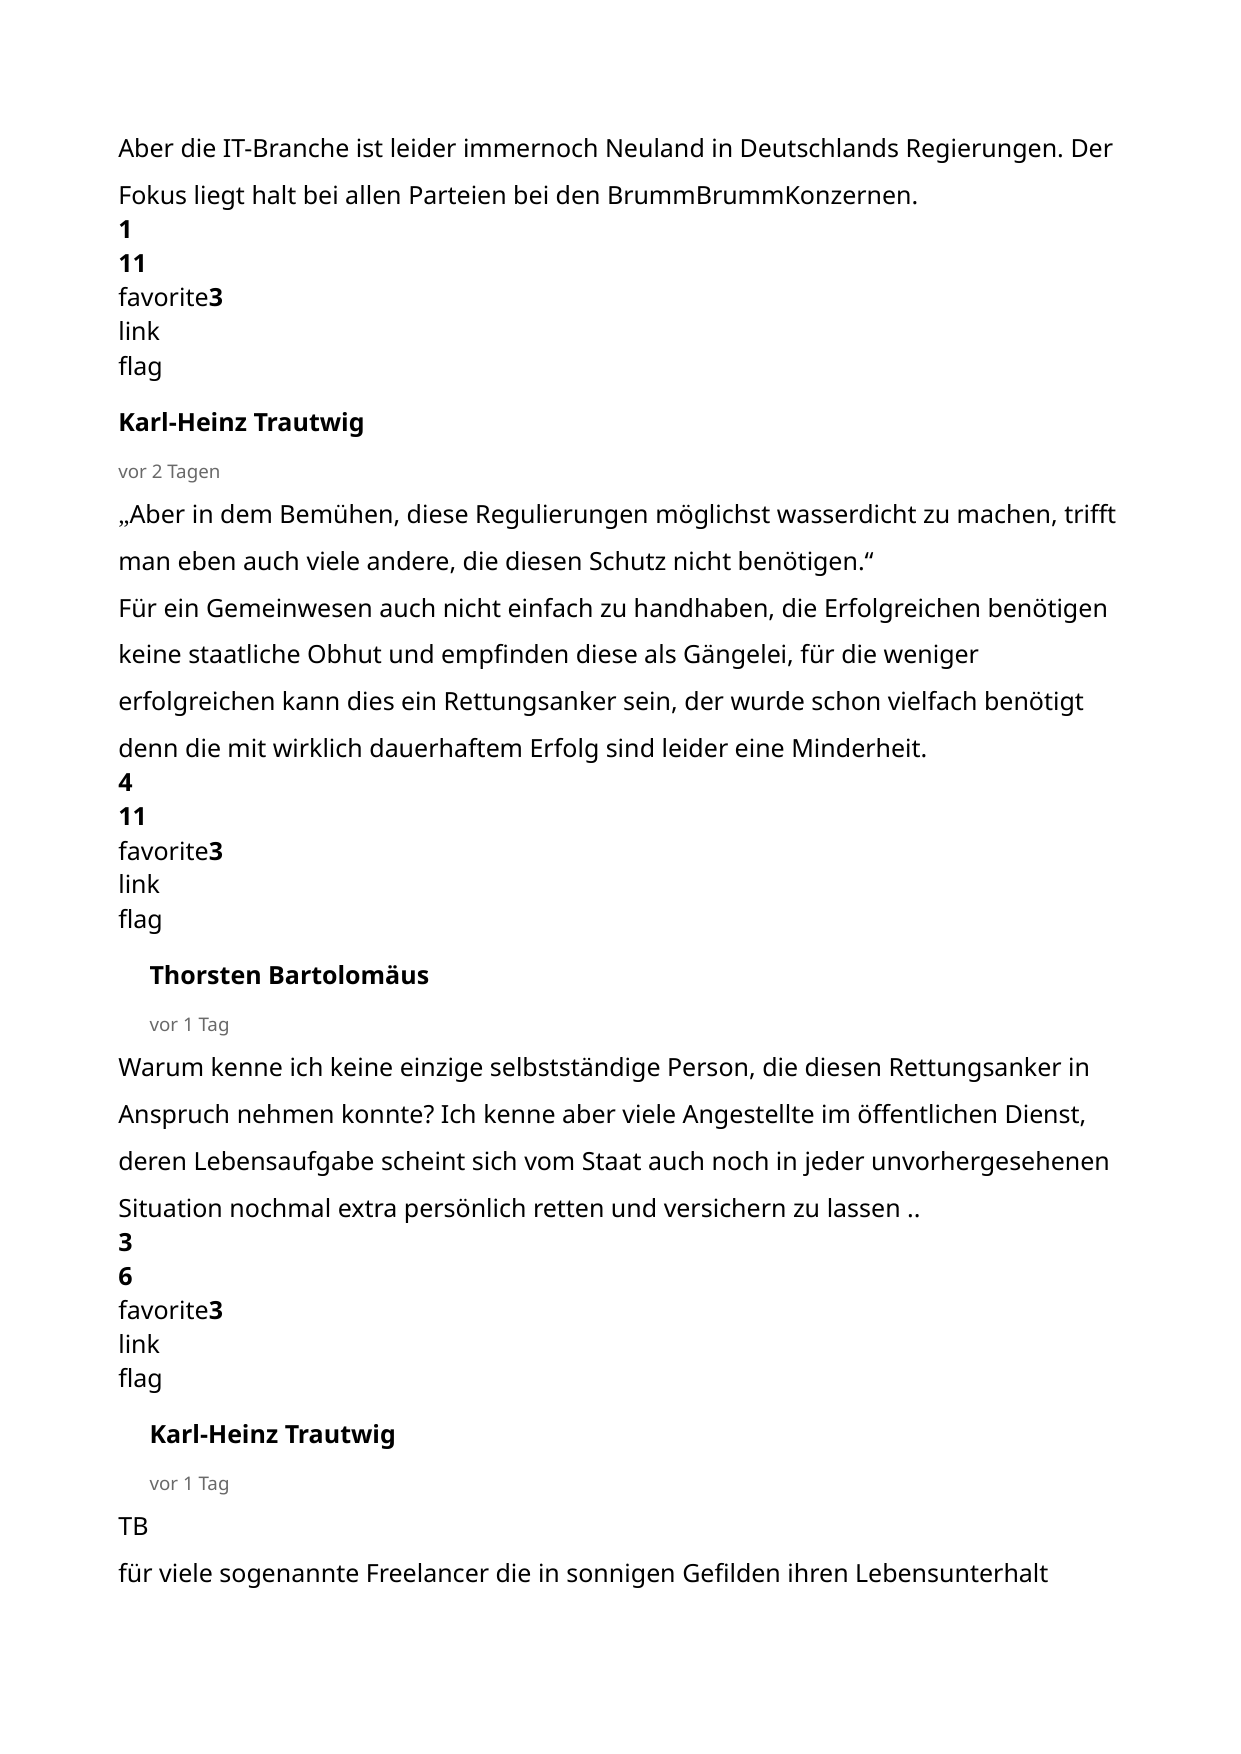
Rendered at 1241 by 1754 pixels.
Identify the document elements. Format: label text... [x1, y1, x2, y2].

text Karl-Heinz Trautwig [118, 398, 1114, 438]
text Aber die IT-Branche ist leider immernoch Neuland in Deutschlands Regierungen. Der Fokus liegt halt bei allen Parteien bei den BrummBrummKonzernen. [118, 118, 1122, 212]
text vor 1 Tag [149, 1467, 1122, 1496]
text 6 [118, 1258, 1122, 1292]
text Warum kenne ich keine einzige selbstständige Person, die diesen Rettungsanker in Anspruch nehmen konnte? Ich kenne aber viele Angestellte im öffentlichen Dienst, deren Lebensaufgabe scheint sich vom Staat auch noch in jeder unvorhergesehenen Situation nochmal extra persönlich retten und versichern zu lassen .. [118, 1037, 1122, 1224]
text vor 2 Tagen [118, 454, 1122, 484]
text link [118, 314, 1122, 348]
text TB für viele sogenannte Freelancer die in sonnigen Gefilden ihren Lebensunterhalt [118, 1496, 1122, 1590]
text link [118, 1327, 1122, 1361]
text favorite3 [118, 833, 1122, 867]
text 3 [118, 1224, 1122, 1258]
text Thorsten Bartolomäus [149, 951, 1114, 992]
text vor 1 Tag [149, 1007, 1122, 1037]
text „Aber in dem Bemühen, diese Regulierungen möglichst wasserdicht zu machen, trifft man eben auch viele andere, die diesen Schutz nicht benötigen.“ Für ein Gemeinwesen auch nicht einfach zu handhaben, die Erfolgreichen benötigen keine staatliche Obhut und empfinden diese als Gängelei, für die weniger erfolgreichen kann dies ein Rettungsanker sein, der wurde schon vielfach benötigt denn die mit wirklich dauerhaftem Erfolg sind leider eine Minderheit. [118, 484, 1122, 765]
text favorite3 [118, 280, 1122, 314]
text 1 [118, 212, 1122, 246]
text link [118, 867, 1122, 901]
text 4 [118, 765, 1122, 799]
text Karl-Heinz Trautwig [149, 1410, 1114, 1451]
text flag [118, 348, 1122, 382]
text favorite3 [118, 1292, 1122, 1327]
text flag [118, 901, 1122, 935]
text 11 [118, 246, 1122, 280]
text 11 [118, 799, 1122, 833]
text flag [118, 1361, 1122, 1395]
